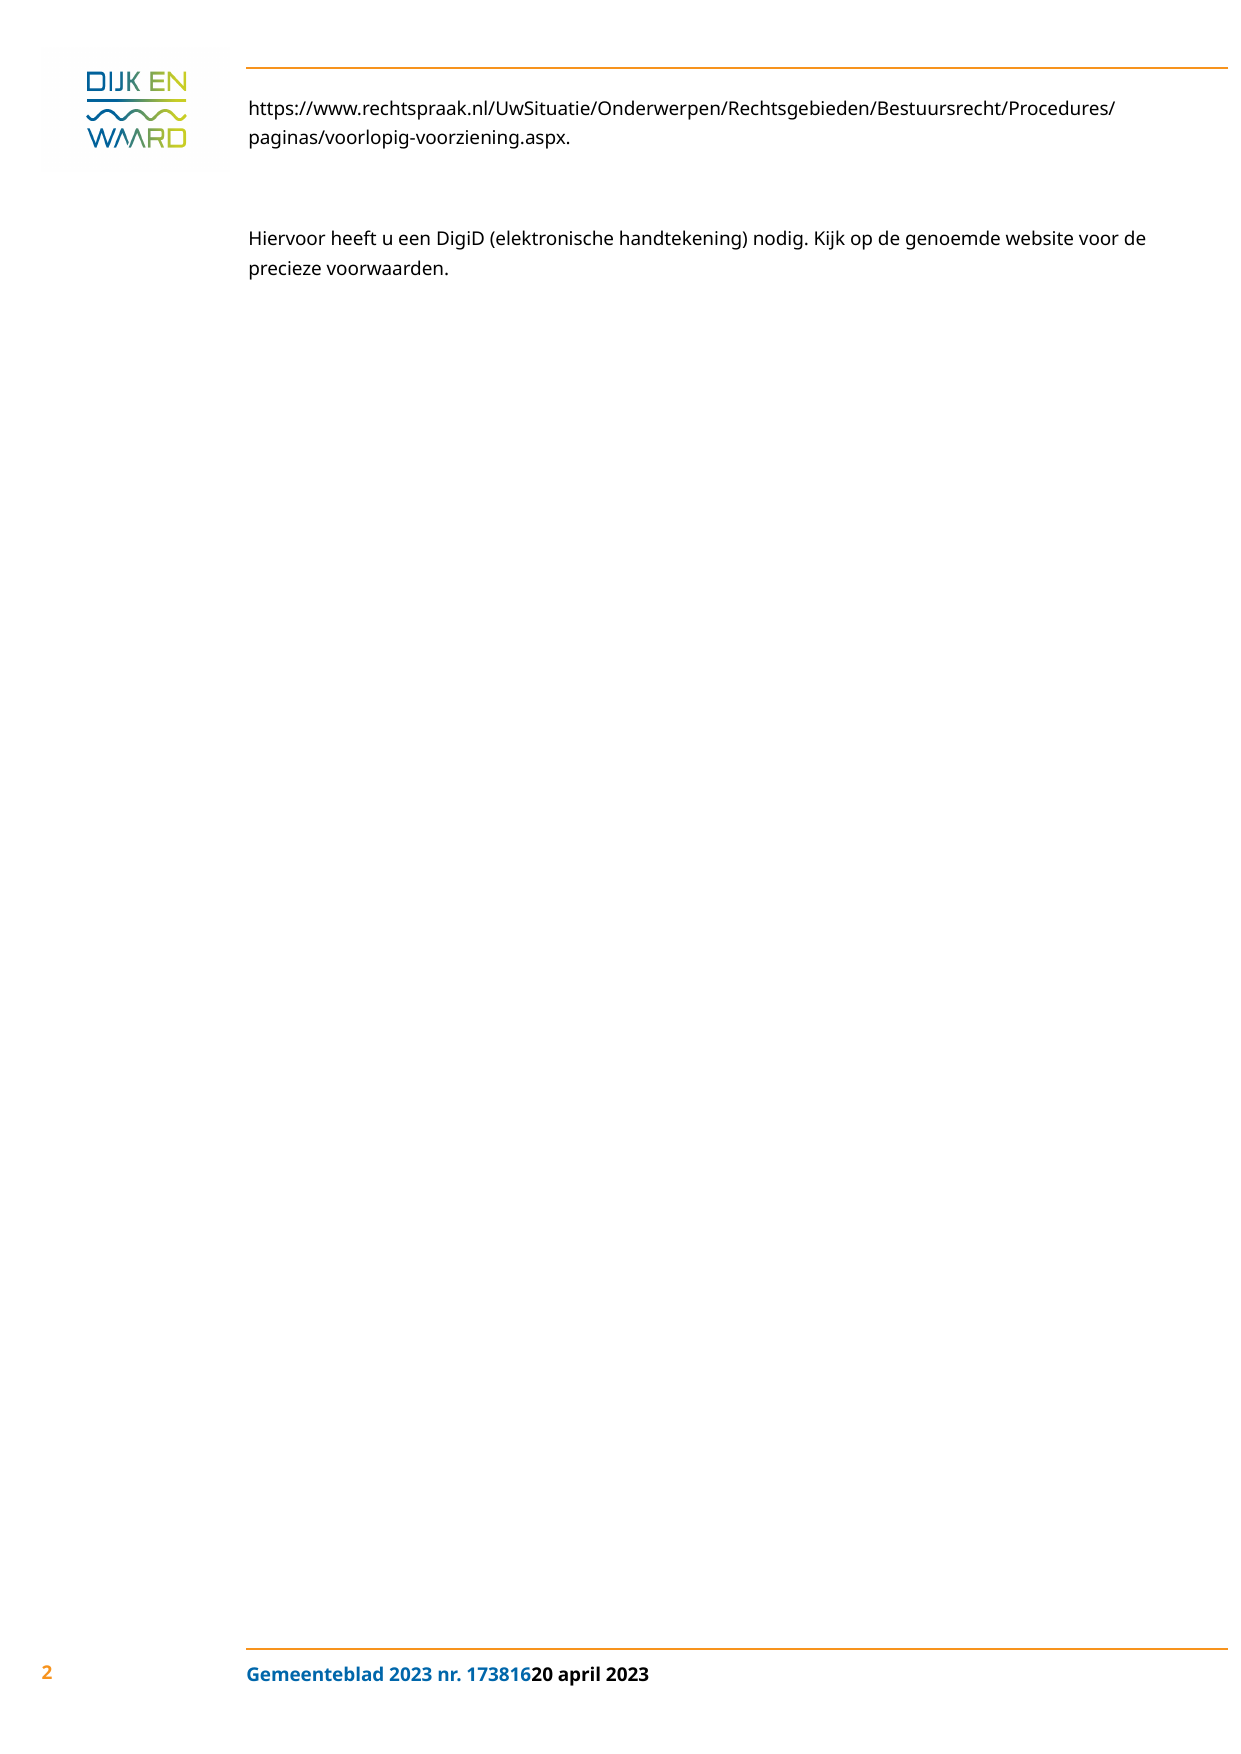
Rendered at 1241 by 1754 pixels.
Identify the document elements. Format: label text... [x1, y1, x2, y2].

picture [41, 47, 231, 172]
text Hiervoor heeft u een DigiD (elektronische handtekening) nodig. Kijk op de genoemde website voor de precieze voorwaarden. [248, 225, 1152, 281]
text https://www.rechtspraak.nl/UwSituatie/Onderwerpen/Rechtsgebieden/Bestuursrecht/Procedures/paginas/voorlopig-voorziening.aspx. [248, 95, 1152, 150]
